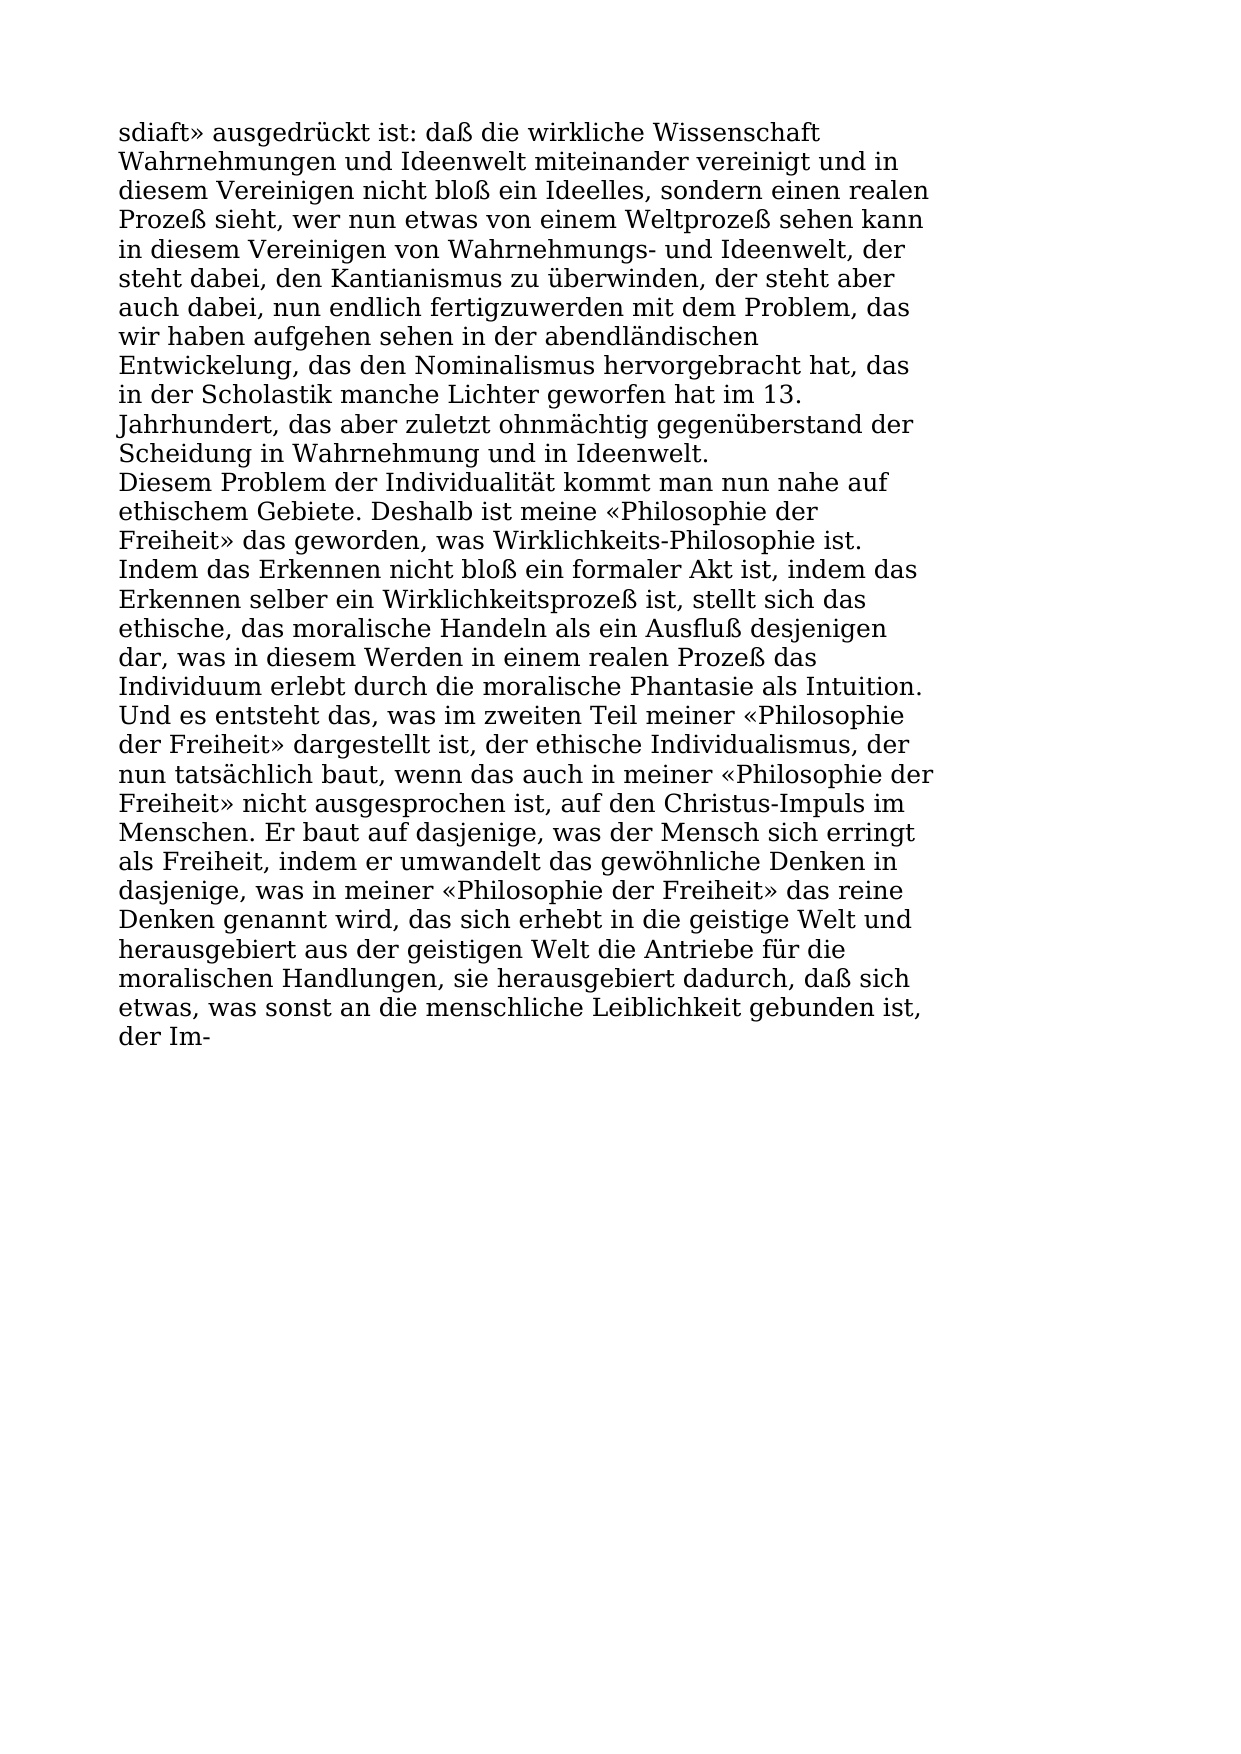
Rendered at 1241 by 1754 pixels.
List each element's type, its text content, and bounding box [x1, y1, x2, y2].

text auch dabei, nun endlich fertigzuwerden mit dem Problem, das [118, 293, 1122, 322]
text sdiaft» ausgedrückt ist: daß die wirkliche Wissenschaft [118, 118, 1122, 147]
text Freiheit» das geworden, was Wirklichkeits-Philosophie ist. [118, 526, 1122, 556]
text der Im- [118, 1022, 1122, 1051]
text ethische, das moralische Handeln als ein Ausfluß desjenigen [118, 614, 1122, 643]
text in diesem Vereinigen von Wahrnehmungs- und Ideenwelt, der [118, 235, 1122, 264]
text in der Scholastik manche Lichter geworfen hat im 13. [118, 381, 1122, 410]
text etwas, was sonst an die menschliche Leiblichkeit gebunden ist, [118, 993, 1122, 1022]
text moralischen Handlungen, sie herausgebiert dadurch, daß sich [118, 964, 1122, 993]
text Wahrnehmungen und Ideenwelt miteinander vereinigt und in [118, 147, 1122, 176]
text Jahrhundert, das aber zuletzt ohnmächtig gegenüberstand der [118, 410, 1122, 439]
text als Freiheit, indem er umwandelt das gewöhnliche Denken in [118, 847, 1122, 876]
text Scheidung in Wahrnehmung und in Ideenwelt. [118, 439, 1122, 468]
text Individuum erlebt durch die moralische Phantasie als Intuition. [118, 672, 1122, 701]
text Diesem Problem der Individualität kommt man nun nahe auf [118, 468, 1122, 497]
text Entwickelung, das den Nominalismus hervorgebracht hat, das [118, 351, 1122, 381]
text Menschen. Er baut auf dasjenige, was der Mensch sich erringt [118, 818, 1122, 847]
text Indem das Erkennen nicht bloß ein formaler Akt ist, indem das [118, 556, 1122, 585]
text ethischem Gebiete. Deshalb ist meine «Philosophie der [118, 497, 1122, 526]
text Prozeß sieht, wer nun etwas von einem Weltprozeß sehen kann [118, 206, 1122, 235]
text Und es entsteht das, was im zweiten Teil meiner «Philosophie [118, 701, 1122, 731]
text nun tatsächlich baut, wenn das auch in meiner «Philosophie der [118, 760, 1122, 789]
text Freiheit» nicht ausgesprochen ist, auf den Christus-Impuls im [118, 789, 1122, 818]
text der Freiheit» dargestellt ist, der ethische Individualismus, der [118, 731, 1122, 760]
text herausgebiert aus der geistigen Welt die Antriebe für die [118, 935, 1122, 964]
text dar, was in diesem Werden in einem realen Prozeß das [118, 643, 1122, 672]
text wir haben aufgehen sehen in der abendländischen [118, 322, 1122, 351]
text dasjenige, was in meiner «Philosophie der Freiheit» das reine [118, 876, 1122, 906]
text steht dabei, den Kantianismus zu überwinden, der steht aber [118, 264, 1122, 293]
text diesem Vereinigen nicht bloß ein Ideelles, sondern einen realen [118, 176, 1122, 206]
text Denken genannt wird, das sich erhebt in die geistige Welt und [118, 906, 1122, 935]
text Erkennen selber ein Wirklichkeitsprozeß ist, stellt sich das [118, 585, 1122, 614]
